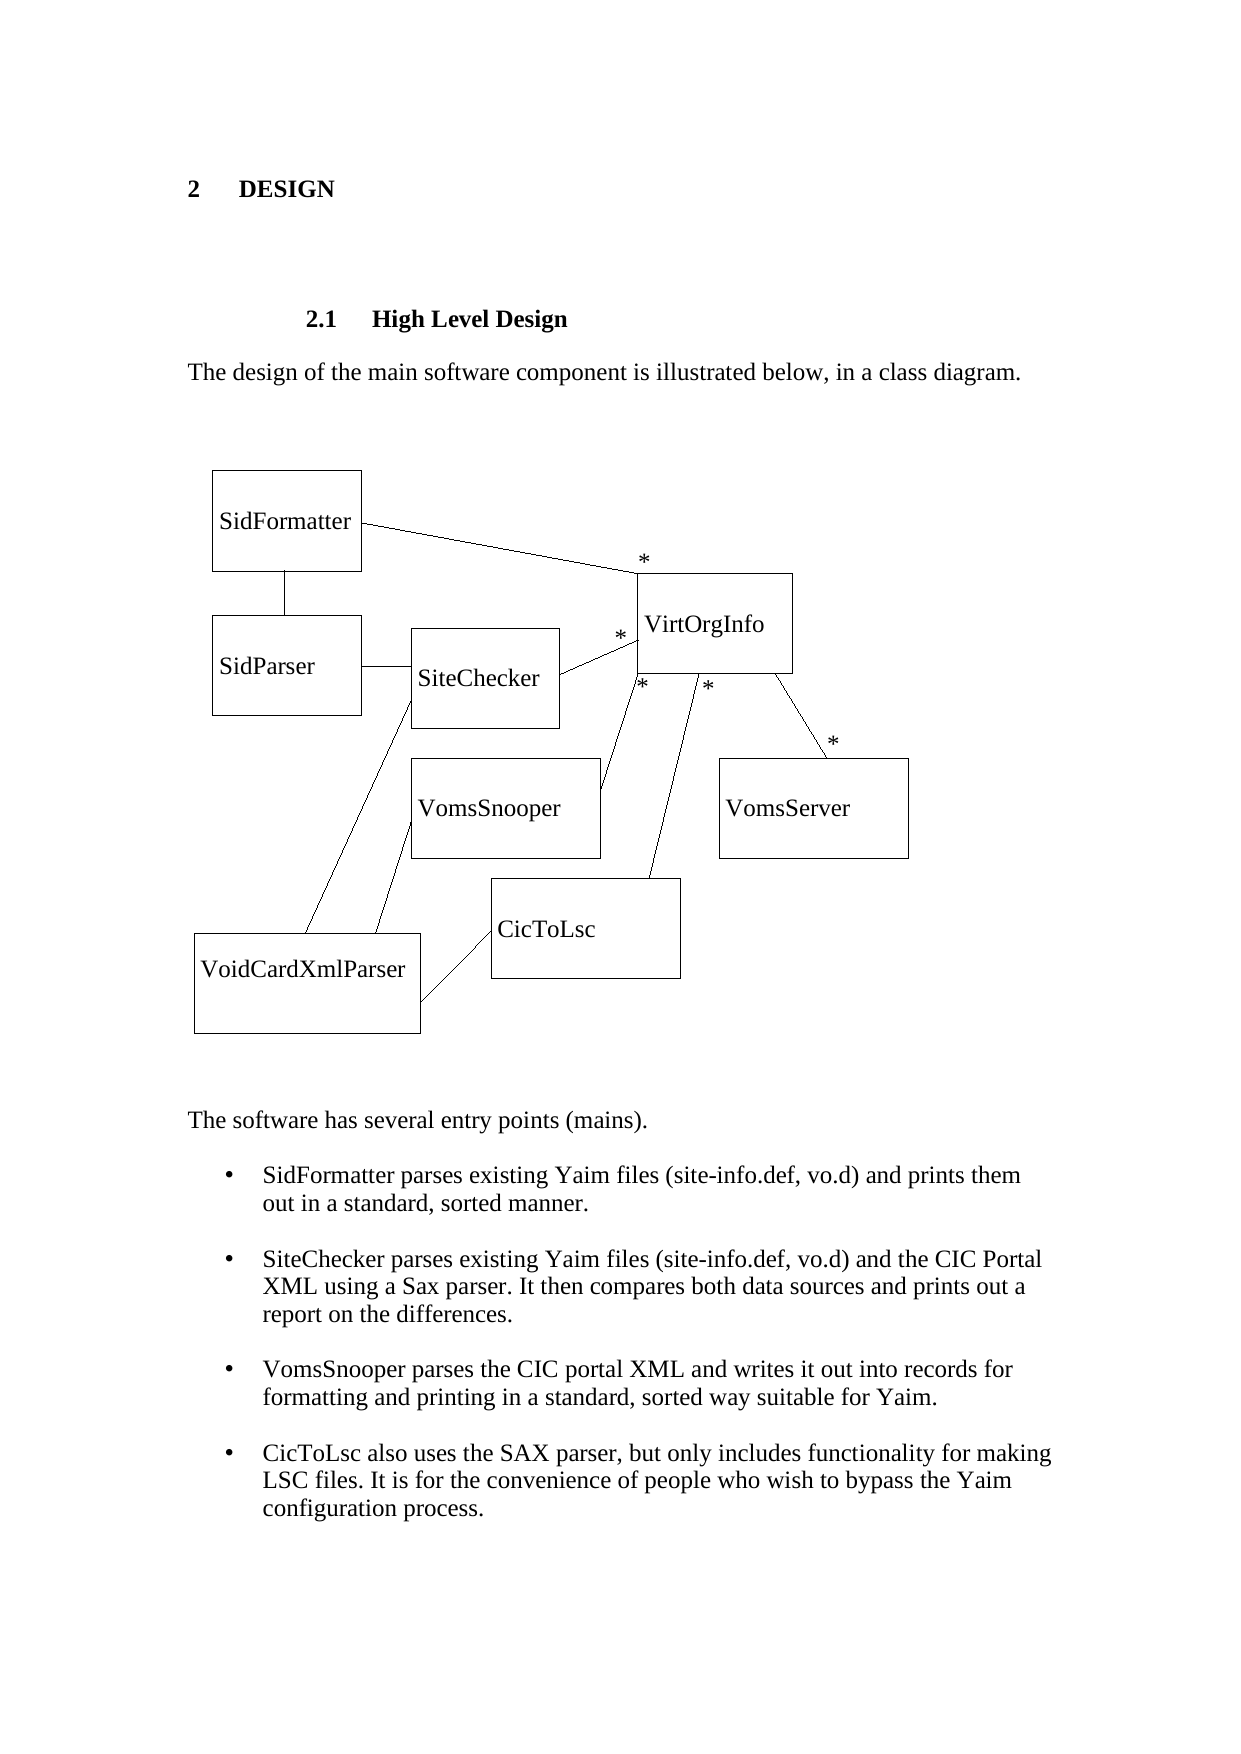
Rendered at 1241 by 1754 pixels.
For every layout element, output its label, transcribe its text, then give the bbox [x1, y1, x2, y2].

subtitle DESIGN [187, 175, 1053, 203]
list SiteChecker parses existing Yaim files (site-info.def, vo.d) and the CIC Portal XML using a Sax parser. It then compares both data sources and prints out a report on the differences. [225, 1245, 1053, 1328]
list CicToLsc also uses the SAX parser, but only includes functionality for making LSC files. It is for the convenience of people who wish to bypass the Yaim configuration process. [225, 1439, 1053, 1522]
list VomsSnooper parses the CIC portal XML and writes it out into records for formatting and printing in a standard, sorted way suitable for Yaim. [225, 1356, 1053, 1411]
text The design of the main software component is illustrated below, in a class diagram. [187, 358, 1053, 386]
subtitle High Level Design [306, 305, 934, 333]
list SidFormatter parses existing Yaim files (site-info.def, vo.d) and prints them out in a standard, sorted manner. [225, 1162, 1053, 1217]
text The software has several entry points (mains). [187, 1106, 1053, 1134]
